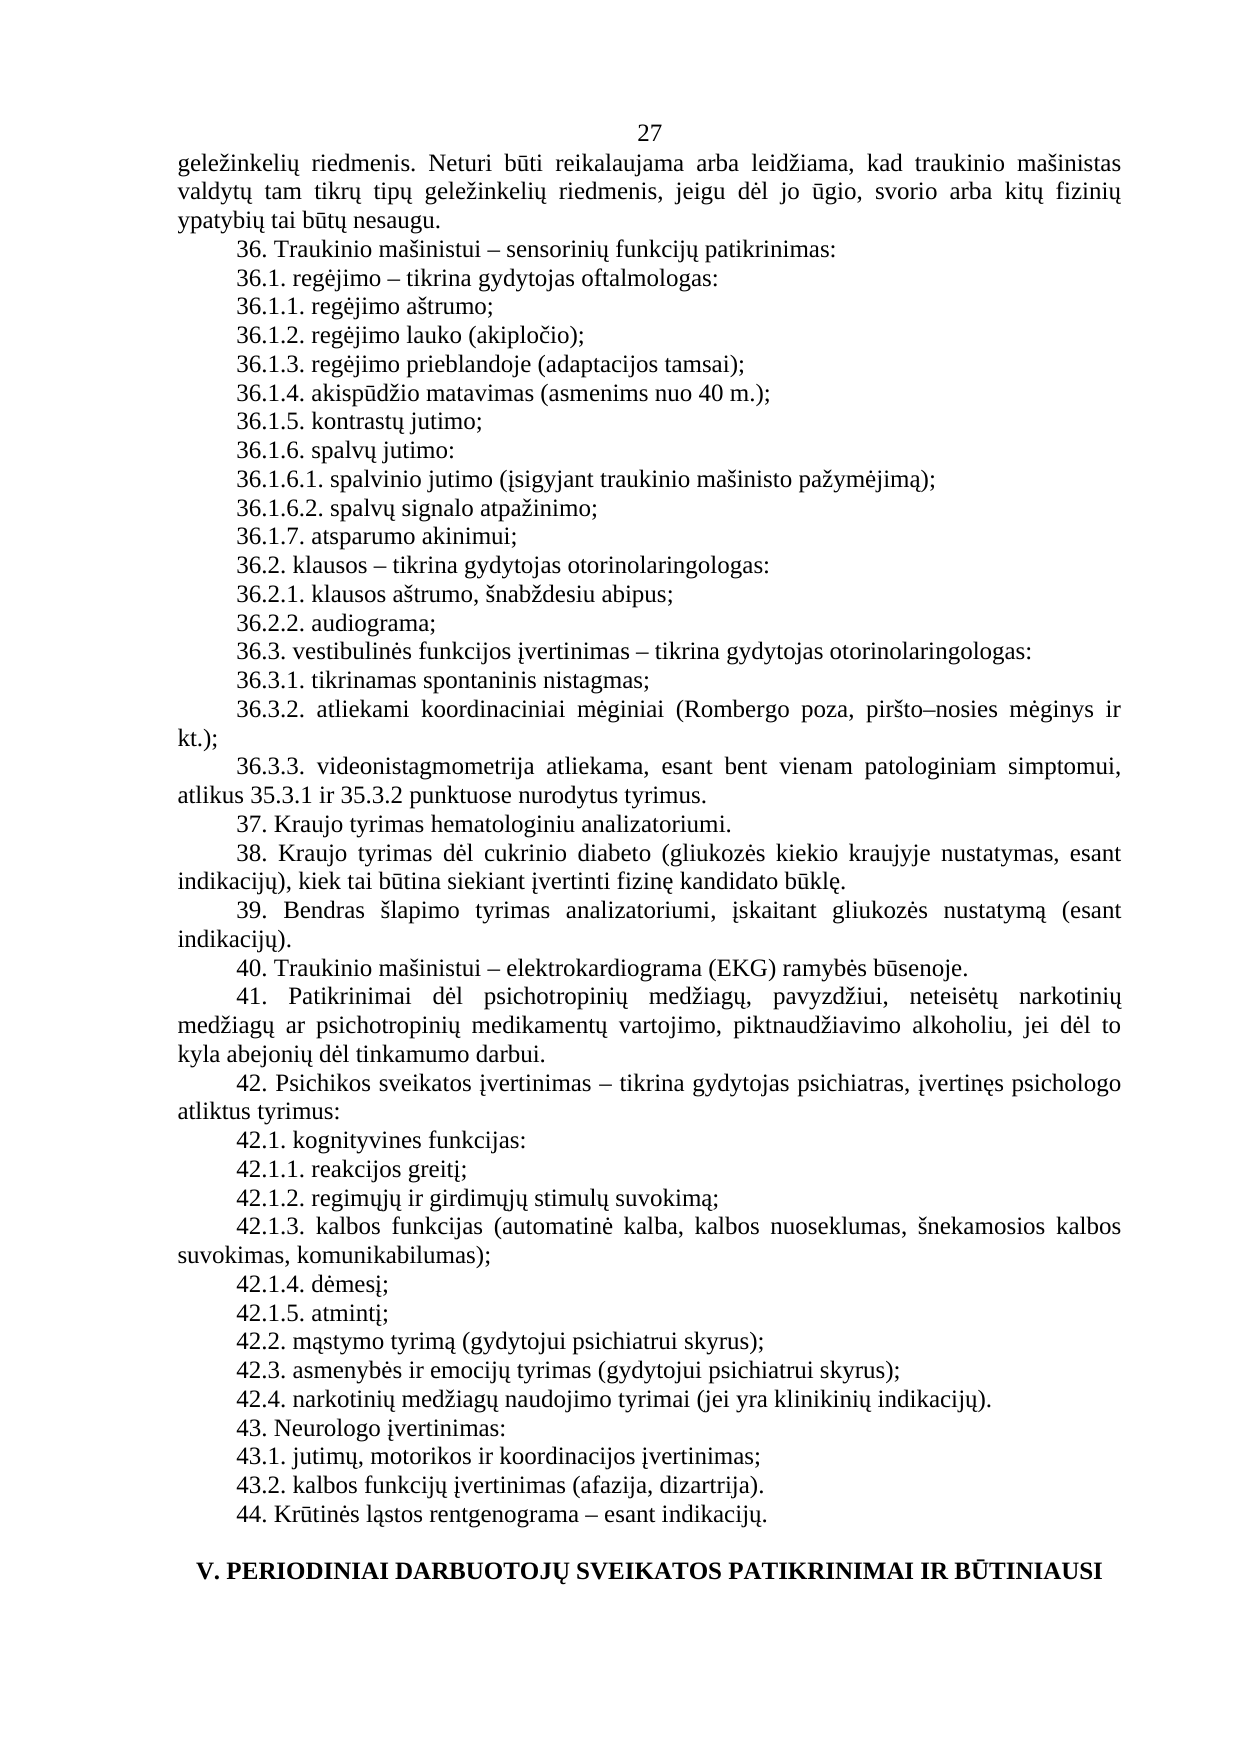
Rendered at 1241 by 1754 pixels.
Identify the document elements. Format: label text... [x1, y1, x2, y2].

text 36.1.5. kontrastų jutimo; [177, 406, 1122, 435]
text 41. Patikrinimai dėl psichotropinių medžiagų, pavyzdžiui, neteisėtų narkotinių medžiagų ar psichotropinių medikamentų vartojimo, piktnaudžiavimo alkoholiu, jei dėl to kyla abejonių dėl tinkamumo darbui. [177, 981, 1122, 1068]
text 42.1. kognityvines funkcijas: [177, 1125, 1122, 1154]
text 36.3.2. atliekami koordinaciniai mėginiai (Rombergo poza, piršto–nosies mėginys ir kt.); [177, 694, 1122, 751]
text 36.3. vestibulinės funkcijos įvertinimas – tikrina gydytojas otorinolaringologas: [177, 636, 1122, 665]
text V. PERIODINIAI DARBUOTOJŲ SVEIKATOS PATIKRINIMAI IR BŪTINIAUSI [177, 1556, 1122, 1585]
text 40. Traukinio mašinistui – elektrokardiograma (EKG) ramybės būsenoje. [177, 953, 1122, 981]
text 36.1.4. akispūdžio matavimas (asmenims nuo 40 m.); [177, 378, 1122, 406]
text 42.1.2. regimųjų ir girdimųjų stimulų suvokimą; [177, 1183, 1122, 1211]
text 39. Bendras šlapimo tyrimas analizatoriumi, įskaitant gliukozės nustatymą (esant indikacijų). [177, 895, 1122, 953]
text 38. Kraujo tyrimas dėl cukrinio diabeto (gliukozės kiekio kraujyje nustatymas, esant indikacijų), kiek tai būtina siekiant įvertinti fizinę kandidato būklę. [177, 838, 1122, 895]
text 42. Psichikos sveikatos įvertinimas – tikrina gydytojas psichiatras, įvertinęs psichologo atliktus tyrimus: [177, 1068, 1122, 1125]
text 36.2.1. klausos aštrumo, šnabždesiu abipus; [177, 579, 1122, 608]
text 36.3.1. tikrinamas spontaninis nistagmas; [177, 665, 1122, 694]
text 36.3.3. videonistagmometrija atliekama, esant bent vienam patologiniam simptomui, atlikus 35.3.1 ir 35.3.2 punktuose nurodytus tyrimus. [177, 751, 1122, 809]
text 42.1.4. dėmesį; [177, 1269, 1122, 1298]
text 44. Krūtinės ląstos rentgenograma – esant indikacijų. [177, 1499, 1122, 1528]
text 36.1.7. atsparumo akinimui; [177, 521, 1122, 550]
text 37. Kraujo tyrimas hematologiniu analizatoriumi. [177, 809, 1122, 838]
text 36.1.1. regėjimo aštrumo; [177, 291, 1122, 320]
text 42.1.3. kalbos funkcijas (automatinė kalba, kalbos nuoseklumas, šnekamosios kalbos suvokimas, komunikabilumas); [177, 1211, 1122, 1269]
text 36.1. regėjimo – tikrina gydytojas oftalmologas: [177, 263, 1122, 291]
text 36.1.2. regėjimo lauko (akipločio); [177, 320, 1122, 349]
text 36.1.6.2. spalvų signalo atpažinimo; [177, 493, 1122, 521]
text 36. Traukinio mašinistui – sensorinių funkcijų patikrinimas: [177, 234, 1122, 263]
text 42.3. asmenybės ir emocijų tyrimas (gydytojui psichiatrui skyrus); [177, 1355, 1122, 1384]
text geležinkelių riedmenis. Neturi būti reikalaujama arba leidžiama, kad traukinio mašinistas valdytų tam tikrų tipų geležinkelių riedmenis, jeigu dėl jo ūgio, svorio arba kitų fizinių ypatybių tai būtų nesaugu. [177, 148, 1122, 234]
text 36.1.3. regėjimo prieblandoje (adaptacijos tamsai); [177, 349, 1122, 378]
text 43.2. kalbos funkcijų įvertinimas (afazija, dizartrija). [177, 1470, 1122, 1499]
text 42.2. mąstymo tyrimą (gydytojui psichiatrui skyrus); [177, 1326, 1122, 1355]
text 42.4. narkotinių medžiagų naudojimo tyrimai (jei yra klinikinių indikacijų). [177, 1384, 1122, 1413]
text 36.2. klausos – tikrina gydytojas otorinolaringologas: [177, 550, 1122, 579]
text 43.1. jutimų, motorikos ir koordinacijos įvertinimas; [177, 1441, 1122, 1470]
text 36.1.6.1. spalvinio jutimo (įsigyjant traukinio mašinisto pažymėjimą); [177, 464, 1122, 493]
text 42.1.5. atmintį; [177, 1298, 1122, 1326]
text 42.1.1. reakcijos greitį; [177, 1154, 1122, 1183]
text 43. Neurologo įvertinimas: [177, 1413, 1122, 1441]
text 36.2.2. audiograma; [177, 608, 1122, 636]
text 36.1.6. spalvų jutimo: [177, 435, 1122, 464]
